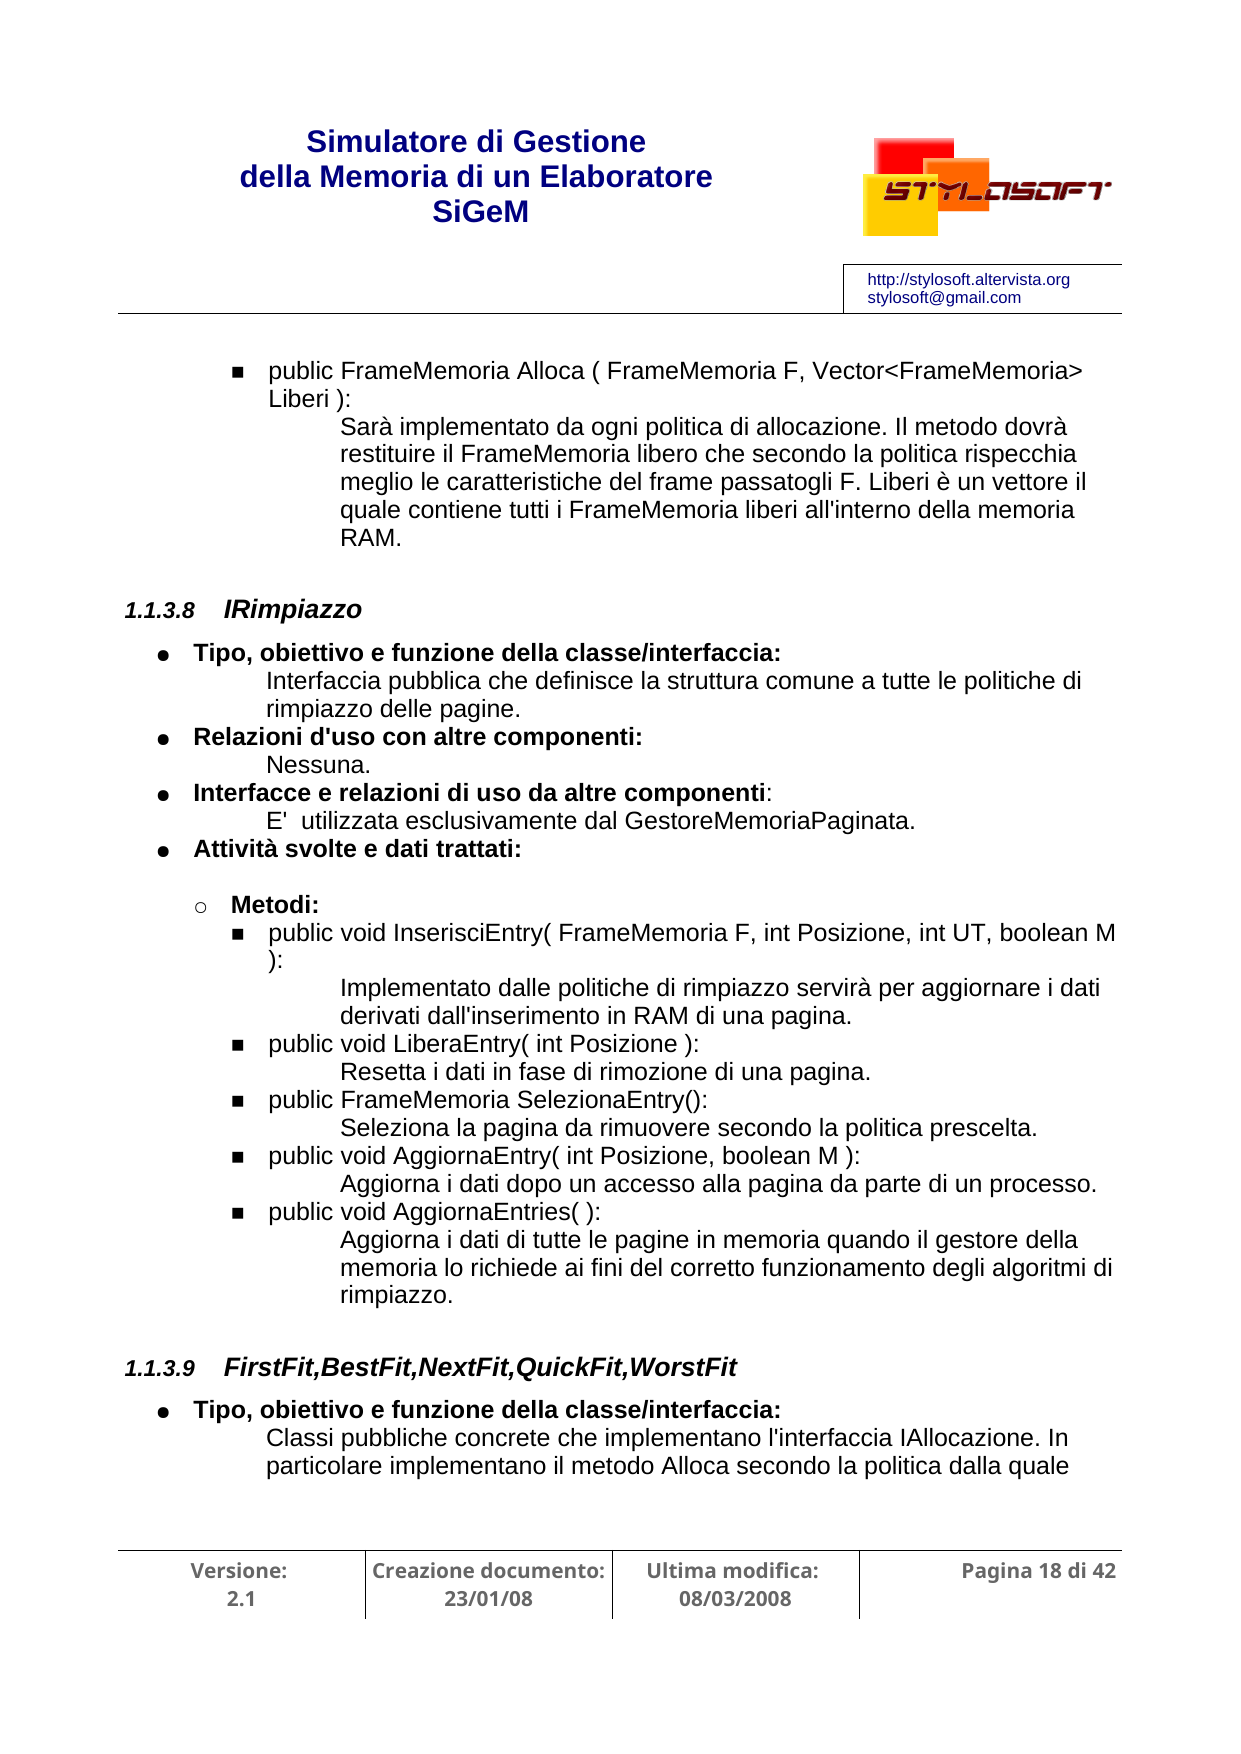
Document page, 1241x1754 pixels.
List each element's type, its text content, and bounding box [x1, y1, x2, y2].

list Tipo, obiettivo e funzione della classe/interfaccia: Classi pubbliche concrete che implementano l'interfaccia IAllocazione. In particolare implementano il metodo Alloca secondo la politica dalla quale [156, 1396, 1122, 1480]
list public void AggiornaEntry( int Posizione, boolean M ): Aggiorna i dati dopo un accesso alla pagina da parte di un processo. [231, 1142, 1122, 1197]
list Interfacce e relazioni di uso da altre componenti: E' utilizzata esclusivamente dal GestoreMemoriaPaginata. [156, 779, 1122, 834]
list public FrameMemoria Alloca ( FrameMemoria F, Vector<FrameMemoria> Liberi ): Sarà implementato da ogni politica di allocazione. Il metodo dovrà restituire il FrameMemoria libero che secondo la politica rispecchia meglio le caratteristiche del frame passatogli F. Liberi è un vettore il quale contiene tutti i FrameMemoria liberi all'interno della memoria RAM. [231, 357, 1122, 552]
list public FrameMemoria SelezionaEntry(): Seleziona la pagina da rimuovere secondo la politica prescelta. [231, 1086, 1122, 1142]
picture [848, 123, 1117, 247]
list public void LiberaEntry( int Posizione ): Resetta i dati in fase di rimozione di una pagina. [231, 1030, 1122, 1086]
list public void AggiornaEntries( ): Aggiorna i dati di tutte le pagine in memoria quando il gestore della memoria lo richiede ai fini del corretto funzionamento degli algoritmi di rimpiazzo. [231, 1197, 1122, 1309]
list Relazioni d'uso con altre componenti: Nessuna. [156, 723, 1122, 779]
list public void InserisciEntry( FrameMemoria F, int Posizione, int UT, boolean M ): Implementato dalle politiche di rimpiazzo servirà per aggiornare i dati derivati dall'inserimento in RAM di una pagina. [231, 918, 1122, 1030]
list Attività svolte e dati trattati: [156, 834, 1122, 862]
list Metodi: [193, 890, 1122, 918]
list Tipo, obiettivo e funzione della classe/interfaccia: Interfaccia pubblica che definisce la struttura comune a tutte le politiche di rimpiazzo delle pagine. [156, 639, 1122, 723]
subtitle FirstFit,BestFit,NextFit,QuickFit,WorstFit [118, 1352, 1122, 1382]
subtitle IRimpiazzo [118, 595, 1122, 624]
